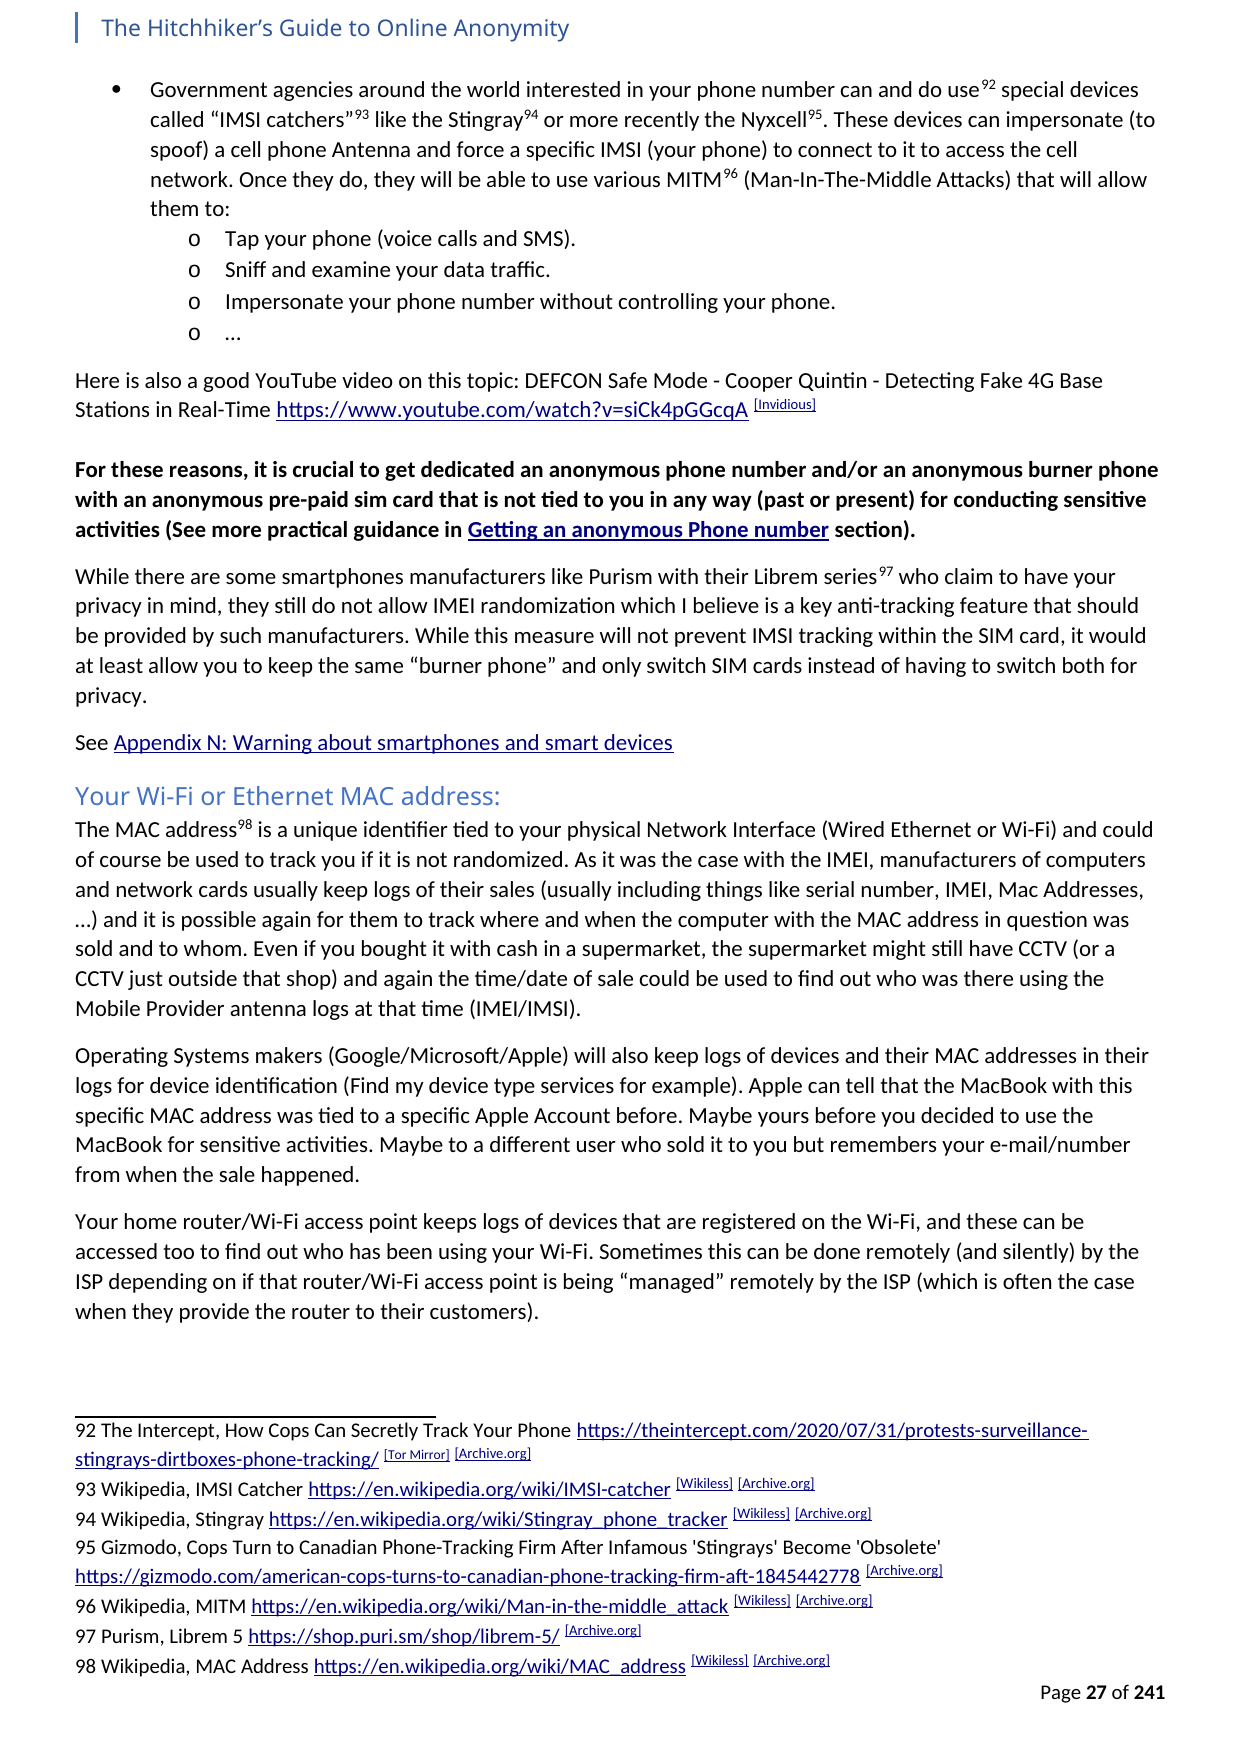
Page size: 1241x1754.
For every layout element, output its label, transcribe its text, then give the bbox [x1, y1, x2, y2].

text Wikipedia, MAC Address https://en.wikipedia.org/wiki/MAC_address [Wikiless] [Archive.org] [75, 1651, 1165, 1679]
text While there are some smartphones manufacturers like Purism with their Librem series who claim to have your privacy in mind, they still do not allow IMEI randomization which I believe is a key anti-tracking feature that should be provided by such manufacturers. While this measure will not prevent IMSI tracking within the SIM card, it would at least allow you to keep the same “burner phone” and only switch SIM cards instead of having to switch both for privacy. [75, 562, 1165, 709]
list Wikipedia, MITM https://en.wikipedia.org/wiki/Man-in-the-middle_attack [Wikiless] [Archive.org] [75, 1591, 1165, 1619]
list Tap your phone (voice calls and SMS). [187, 224, 1165, 254]
text Here is also a good YouTube video on this topic: DEFCON Safe Mode - Cooper Quintin - Detecting Fake 4G Base Stations in Real-Time https://www.youtube.com/watch?v=siCk4pGGcqA [Invidious] [75, 366, 1165, 424]
list Wikipedia, IMSI Catcher https://en.wikipedia.org/wiki/IMSI-catcher [Wikiless] [Archive.org] [75, 1474, 1165, 1502]
text The MAC address is a unique identifier tied to your physical Network Interface (Wired Ethernet or Wi-Fi) and could of course be used to track you if it is not randomized. As it was the case with the IMEI, manufacturers of computers and network cards usually keep logs of their sales (usually including things like serial number, IMEI, Mac Addresses, …) and it is possible again for them to track where and when the computer with the MAC address in question was sold and to whom. Even if you bought it with cash in a supermarket, the supermarket might still have CCTV (or a CCTV just outside that shop) and again the time/date of sale could be used to find out who was there using the Mobile Provider antenna logs at that time (IMEI/IMSI). [75, 815, 1165, 1022]
list Gizmodo, Cops Turn to Canadian Phone-Tracking Firm After Infamous 'Stingrays' Become 'Obsolete' https://gizmodo.com/american-cops-turns-to-canadian-phone-tracking-firm-aft-1845442778 [Archive.org] [75, 1534, 1165, 1589]
list Wikipedia, Stingray https://en.wikipedia.org/wiki/Stingray_phone_tracker [Wikiless] [Archive.org] [75, 1504, 1165, 1532]
list The Intercept, How Cops Can Secretly Track Your Phone https://theintercept.com/2020/07/31/protests-surveillance-stingrays-dirtboxes-phone-tracking/ [Tor Mirror] [Archive.org] [75, 1417, 1165, 1472]
list Impersonate your phone number without controlling your phone. [187, 287, 1165, 316]
subtitle Your Wi-Fi or Ethernet MAC address: [75, 779, 1165, 813]
text Operating Systems makers (Google/Microsoft/Apple) will also keep logs of devices and their MAC addresses in their logs for device identification (Find my device type services for example). Apple can tell that the MacBook with this specific MAC address was tied to a specific Apple Account before. Maybe yours before you decided to use the MacBook for sensitive activities. Maybe to a different user who sold it to you but remembers your e-mail/number from when the sale happened. [75, 1041, 1165, 1188]
text For these reasons, it is crucial to get dedicated an anonymous phone number and/or an anonymous burner phone with an anonymous pre-paid sim card that is not tied to you in any way (past or present) for conducting sensitive activities (See more practical guidance in Getting an anonymous Phone number section). [75, 455, 1165, 543]
text Your home router/Wi-Fi access point keeps logs of devices that are registered on the Wi-Fi, and these can be accessed too to find out who has been using your Wi-Fi. Sometimes this can be done remotely (and silently) by the ISP depending on if that router/Wi-Fi access point is being “managed” remotely by the ISP (which is often the case when they provide the router to their customers). [75, 1207, 1165, 1325]
list Government agencies around the world interested in your phone number can and do use special devices called “IMSI catchers” like the Stingray or more recently the Nyxcell. These devices can impersonate (to spoof) a cell phone Antenna and force a specific IMSI (your phone) to connect to it to access the cell network. Once they do, they will be able to use various MITM (Man-In-The-Middle Attacks) that will allow them to: [112, 75, 1165, 223]
list Sniff and examine your data traffic. [187, 256, 1165, 285]
text See Appendix N: Warning about smartphones and smart devices [75, 728, 1165, 756]
text Purism, Librem 5 https://shop.puri.sm/shop/librem-5/ [Archive.org] [75, 1621, 1165, 1649]
list … [187, 318, 1165, 347]
